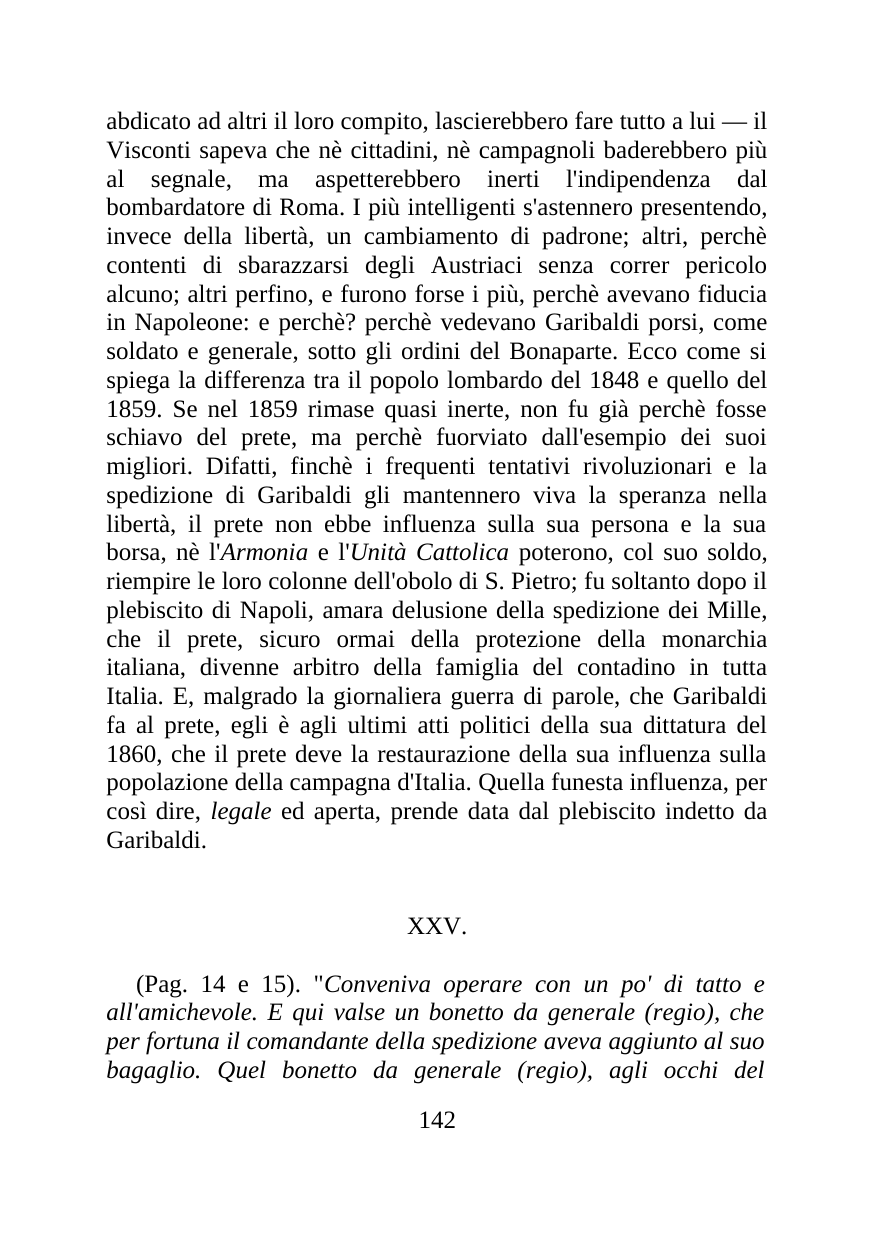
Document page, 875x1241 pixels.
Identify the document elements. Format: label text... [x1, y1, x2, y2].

text (Pag. 14 e 15). "Conveniva operare con un po' di tatto e all'amichevole. E qui valse un bonetto da generale (regio), che per fortuna il comandante della spedizione aveva aggiunto al suo bagaglio. Quel bonetto da generale (regio), agli occhi del [106, 969, 768, 1084]
text abdicato ad altri il loro compito, lascierebbero fare tutto a lui — il Visconti sapeva che nè cittadini, nè campagnoli baderebbero più al segnale, ma aspetterebbero inerti l'indipendenza dal bombardatore di Roma. I più intelligenti s'astennero presentendo, invece della libertà, un cambiamento di padrone; altri, perchè contenti di sbarazzarsi degli Austriaci senza correr pericolo alcuno; altri perfino, e furono forse i più, perchè avevano fiducia in Napoleone: e perchè? perchè vedevano Garibaldi porsi, come soldato e generale, sotto gli ordini del Bonaparte. Ecco come si spiega la differenza tra il popolo lombardo del 1848 e quello del 1859. Se nel 1859 rimase quasi inerte, non fu già perchè fosse schiavo del prete, ma perchè fuorviato dall'esempio dei suoi migliori. Difatti, finchè i frequenti tentativi rivoluzionari e la spedizione di Garibaldi gli mantennero viva la speranza nella libertà, il prete non ebbe influenza sulla sua persona e la sua borsa, nè l'Armonia e l'Unità Cattolica poterono, col suo soldo, riempire le loro colonne dell'obolo di S. Pietro; fu soltanto dopo il plebiscito di Napoli, amara delusione della spedizione dei Mille, che il prete, sicuro ormai della protezione della monarchia italiana, divenne arbitro della famiglia del contadino in tutta Italia. E, malgrado la giornaliera guerra di parole, che Garibaldi fa al prete, egli è agli ultimi atti politici della sua dittatura del 1860, che il prete deve la restaurazione della sua influenza sulla popolazione della campagna d'Italia. Quella funesta influenza, per così dire, legale ed aperta, prende data dal plebiscito indetto da Garibaldi. [106, 106, 768, 854]
text XXV. [106, 911, 768, 940]
